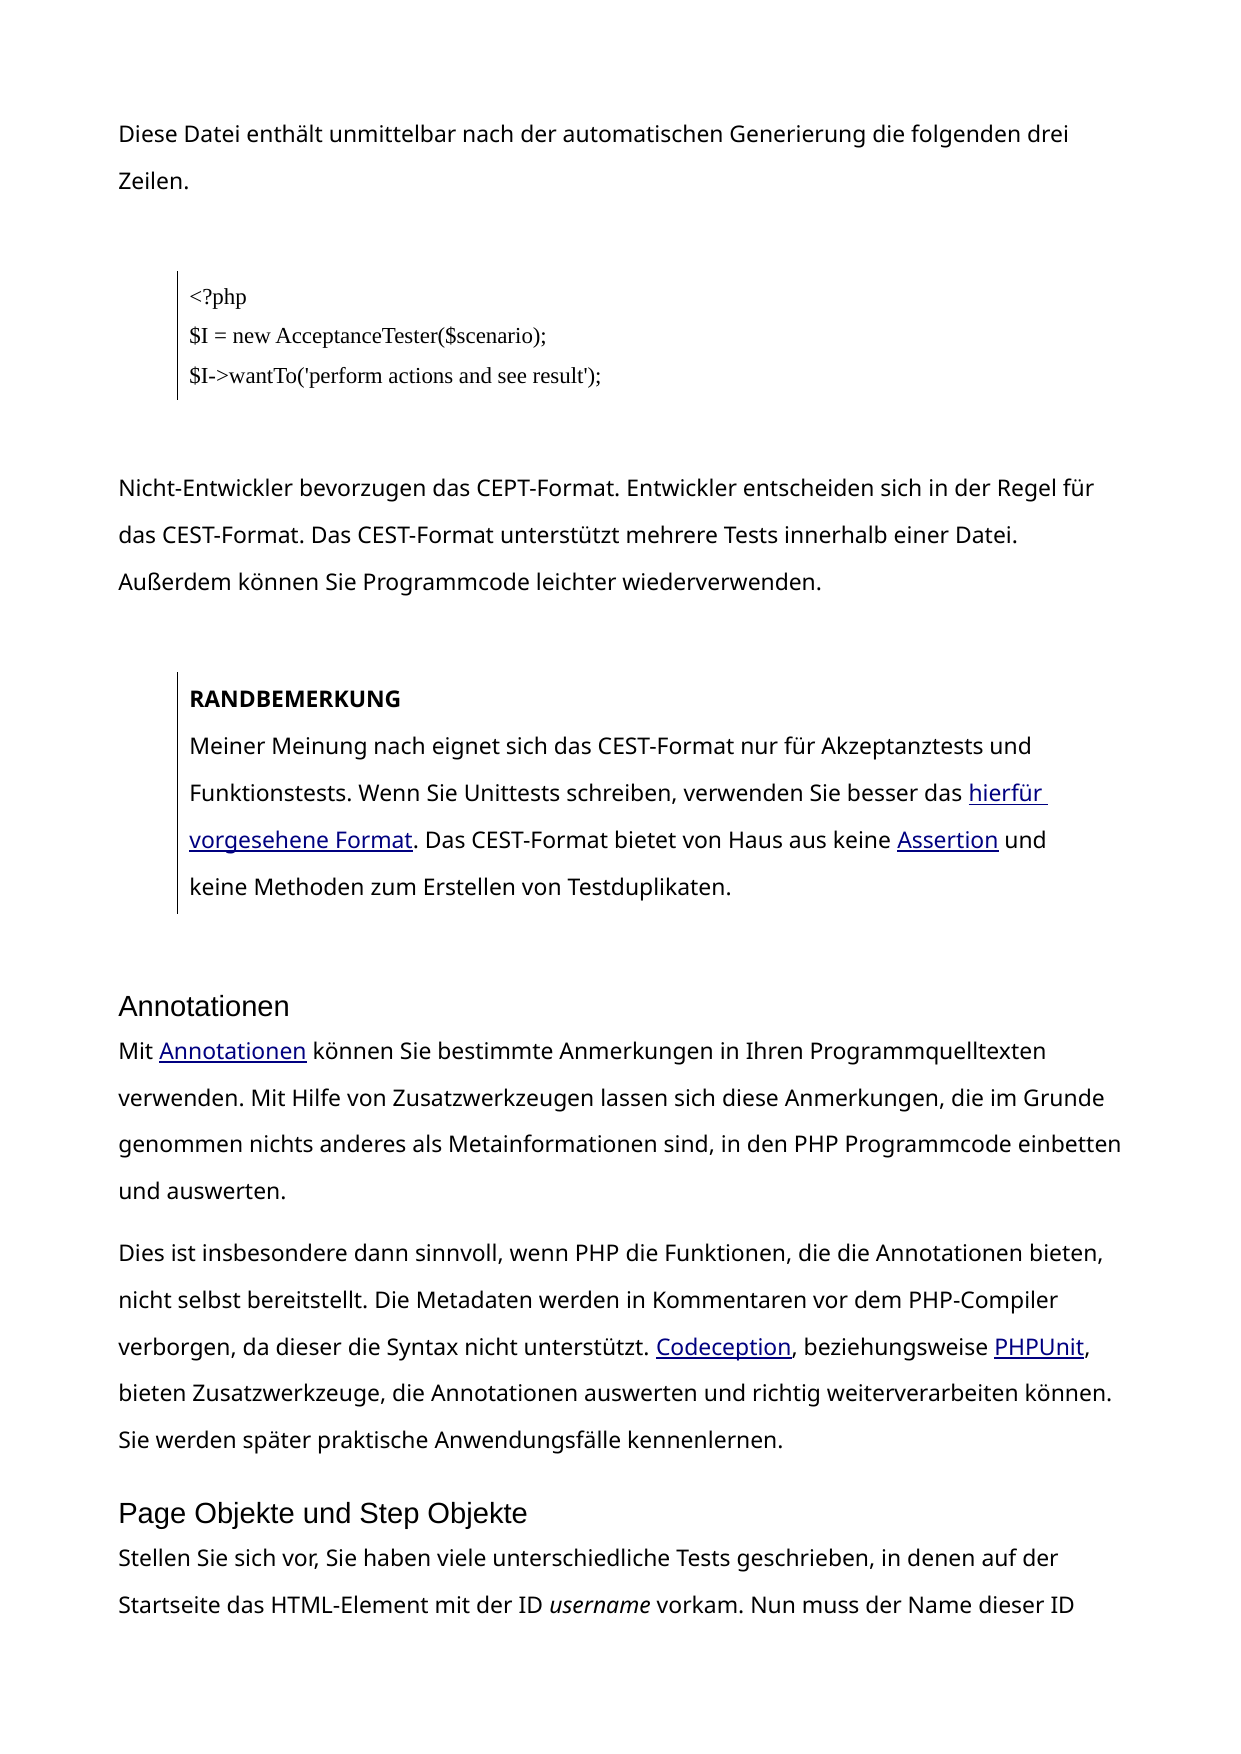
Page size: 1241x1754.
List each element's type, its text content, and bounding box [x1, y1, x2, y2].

text Stellen Sie sich vor, Sie haben viele unterschiedliche Tests geschrieben, in denen auf der Startseite das HTML-Element mit der ID username vorkam. Nun muss der Name dieser ID [118, 1542, 1122, 1620]
subtitle Page Objekte und Step Objekte [118, 1496, 1122, 1530]
subtitle Annotationen [118, 989, 1122, 1022]
text RANDBEMERKUNG Meiner Meinung nach eignet sich das CEST-Format nur für Akzeptanztests und Funktionstests. Wenn Sie Unittests schreiben, verwenden Sie besser das hierfür vorgesehene Format. Das CEST-Format bietet von Haus aus keine Assertion und keine Methoden zum Erstellen von Testduplikaten. [178, 672, 1122, 914]
text Nicht-Entwickler bevorzugen das CEPT-Format. Entwickler entscheiden sich in der Regel für das CEST-Format. Das CEST-Format unterstützt mehrere Tests innerhalb einer Datei. Außerdem können Sie Programmcode leichter wiederverwenden. [118, 472, 1122, 597]
text <?php $I = new AcceptanceTester($scenario); $I->wantTo('perform actions and see result'); [178, 271, 1122, 400]
text Diese Datei enthält unmittelbar nach der automatischen Generierung die folgenden drei Zeilen. [118, 118, 1122, 196]
text Dies ist insbesondere dann sinnvoll, wenn PHP die Funktionen, die die Annotationen bieten, nicht selbst bereitstellt. Die Metadaten werden in Kommentaren vor dem PHP-Compiler verborgen, da dieser die Syntax nicht unterstützt. Codeception, beziehungsweise PHPUnit, bieten Zusatzwerkzeuge, die Annotationen auswerten und richtig weiterverarbeiten können. Sie werden später praktische Anwendungsfälle kennenlernen. [118, 1237, 1122, 1456]
text Mit Annotationen können Sie bestimmte Anmerkungen in Ihren Programmquelltexten verwenden. Mit Hilfe von Zusatzwerkzeugen lassen sich diese Anmerkungen, die im Grunde genommen nichts anderes als Metainformationen sind, in den PHP Programmcode einbetten und auswerten. [118, 1035, 1122, 1207]
